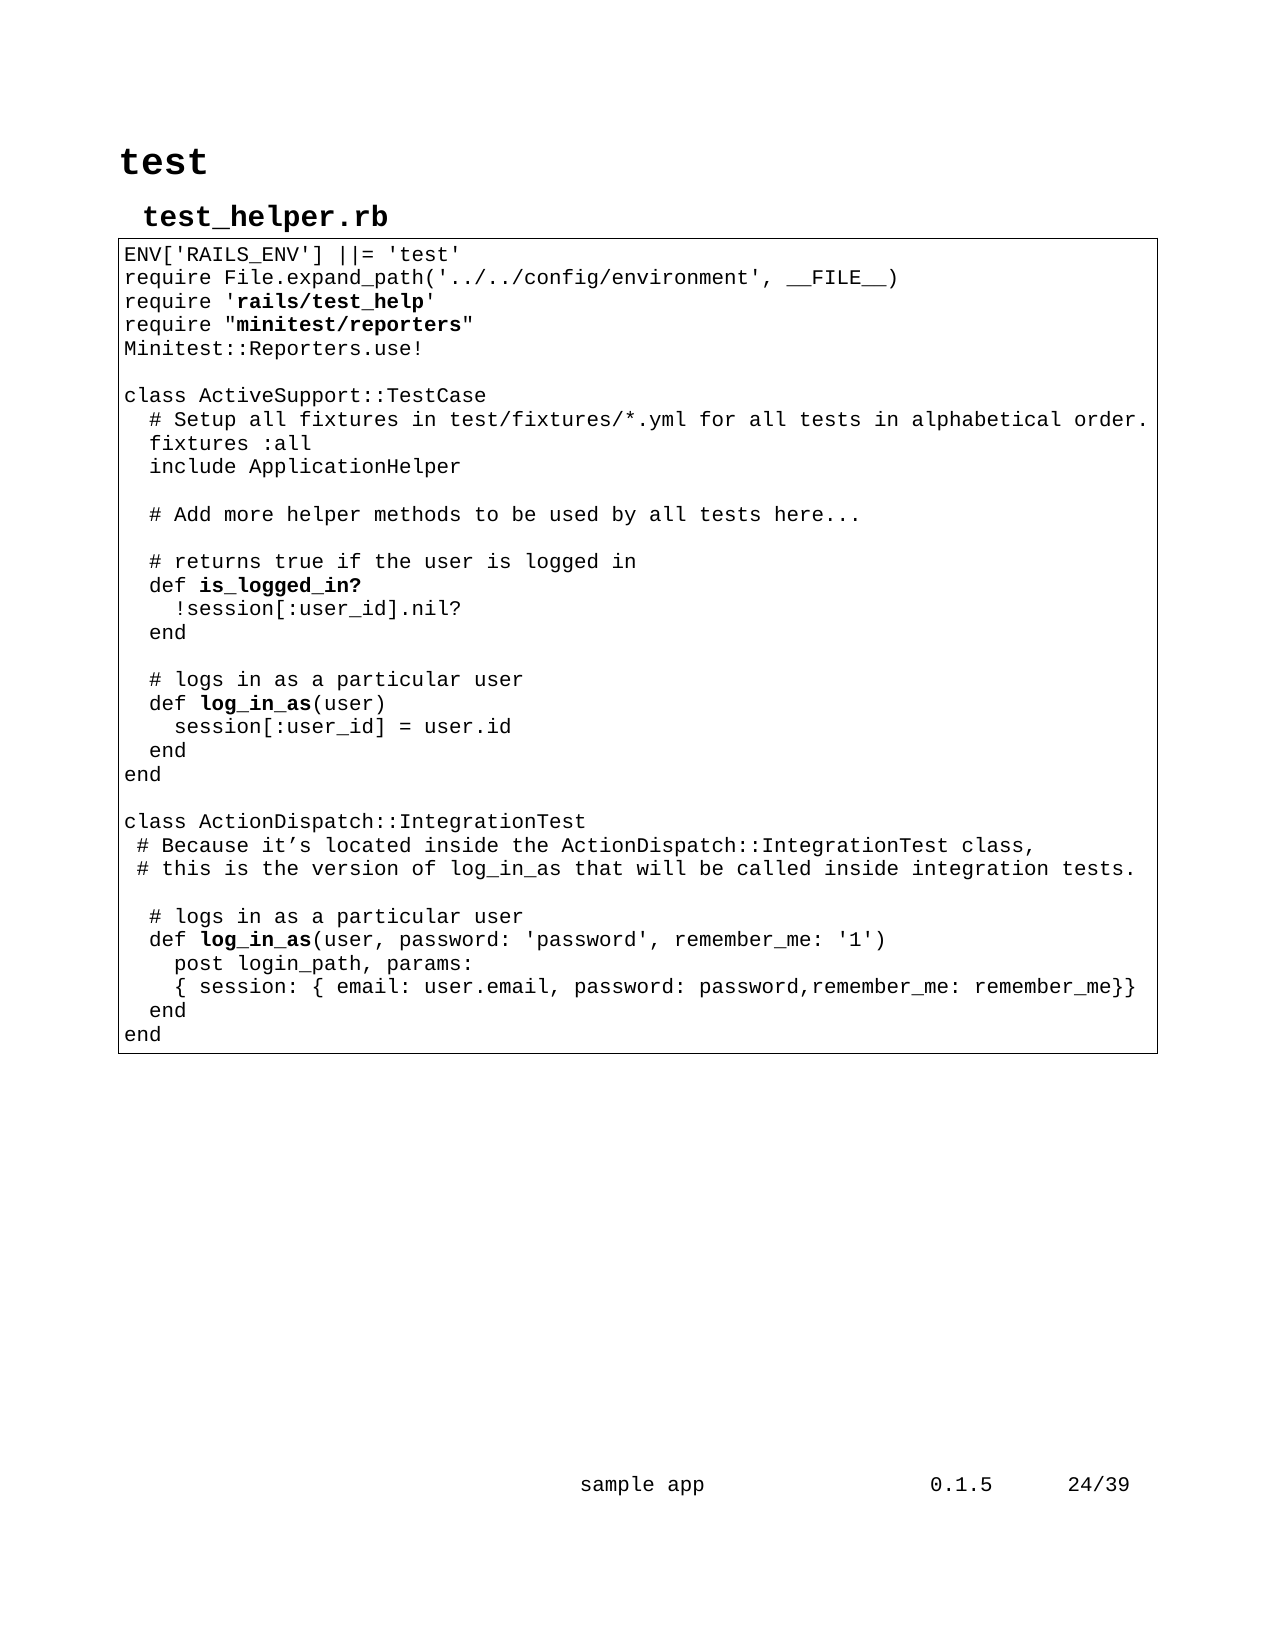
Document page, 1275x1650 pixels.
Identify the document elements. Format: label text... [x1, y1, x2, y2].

subtitle test_helper.rb [142, 201, 1157, 235]
subtitle test [118, 143, 1157, 186]
table_header ENV['RAILS_ENV'] ||= 'test' require File.expand_path('../../config/environment', __FILE__) require 'rails/test_help' require "minitest/reporters" Minitest::Reporters.use! class ActiveSupport::TestCase # Setup all fixtures in test/fixtures/*.yml for all tests in alphabetical order. fixtures :all include ApplicationHelper # Add more helper methods to be used by all tests here... # returns true if the user is logged in def is_logged_in? !session[:user_id].nil? end # logs in as a particular user def log_in_as(user) session[:user_id] = user.id end end class ActionDispatch::IntegrationTest # Because it’s located inside the ActionDispatch::IntegrationTest class, # this is the version of log_in_as that will be called inside integration tests. # logs in as a particular user def log_in_as(user, password: 'password', remember_me: '1') post login_path, params: { session: { email: user.email, password: password,remember_me: remember_me}} end end [119, 239, 1157, 1053]
